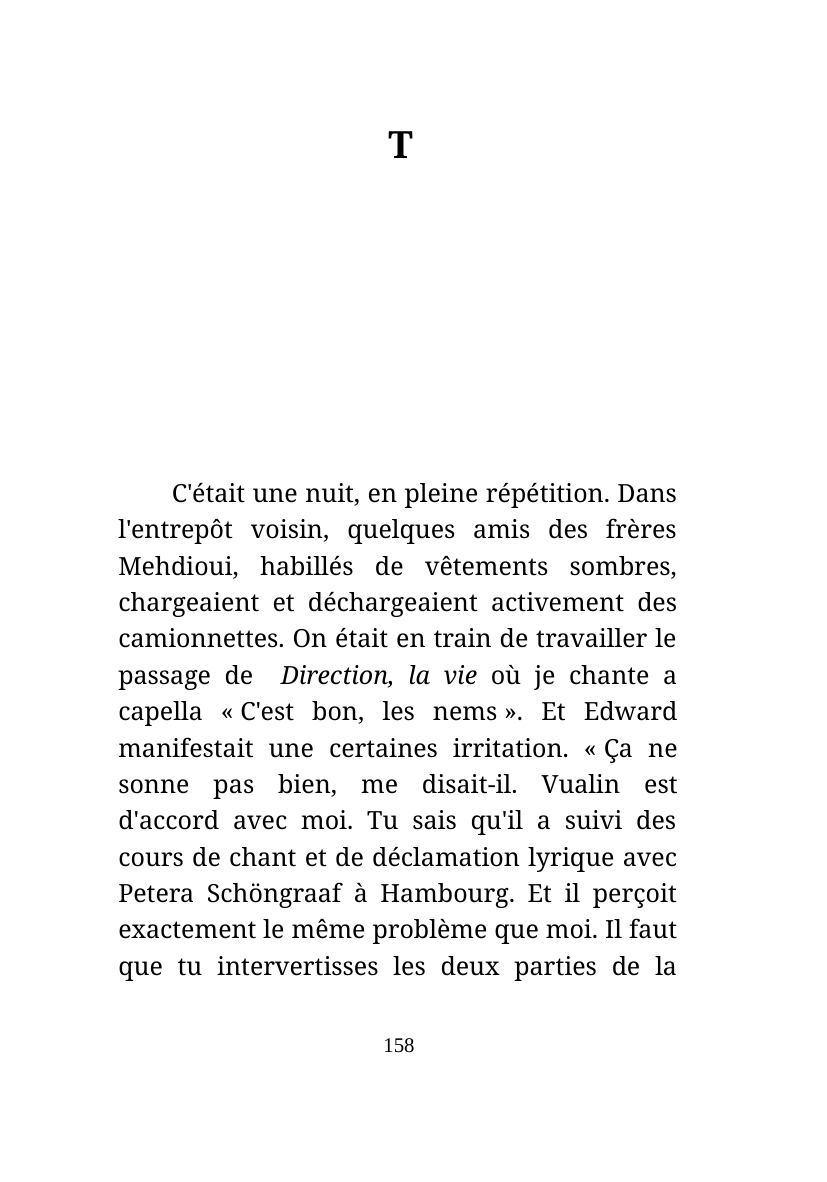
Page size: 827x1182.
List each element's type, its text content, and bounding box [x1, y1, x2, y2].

text T [121, 118, 679, 169]
text C'était une nuit, en pleine répétition. Dans l'entrepôt voisin, quelques amis des frères Mehdioui, habillés de vêtements sombres, chargeaient et déchargeaient activement des camionnettes. On était en train de travailler le passage de Direction, la vie où je chante a capella « C'est bon, les nems ». Et Edward manifestait une certaines irritation. « Ça ne sonne pas bien, me disait‑il. Vualin est d'accord avec moi. Tu sais qu'il a suivi des cours de chant et de déclamation lyrique avec Petera Schöngraaf à Hambourg. Et il perçoit exactement le même problème que moi. Il faut que tu intervertisses les deux parties de la [118, 476, 677, 982]
